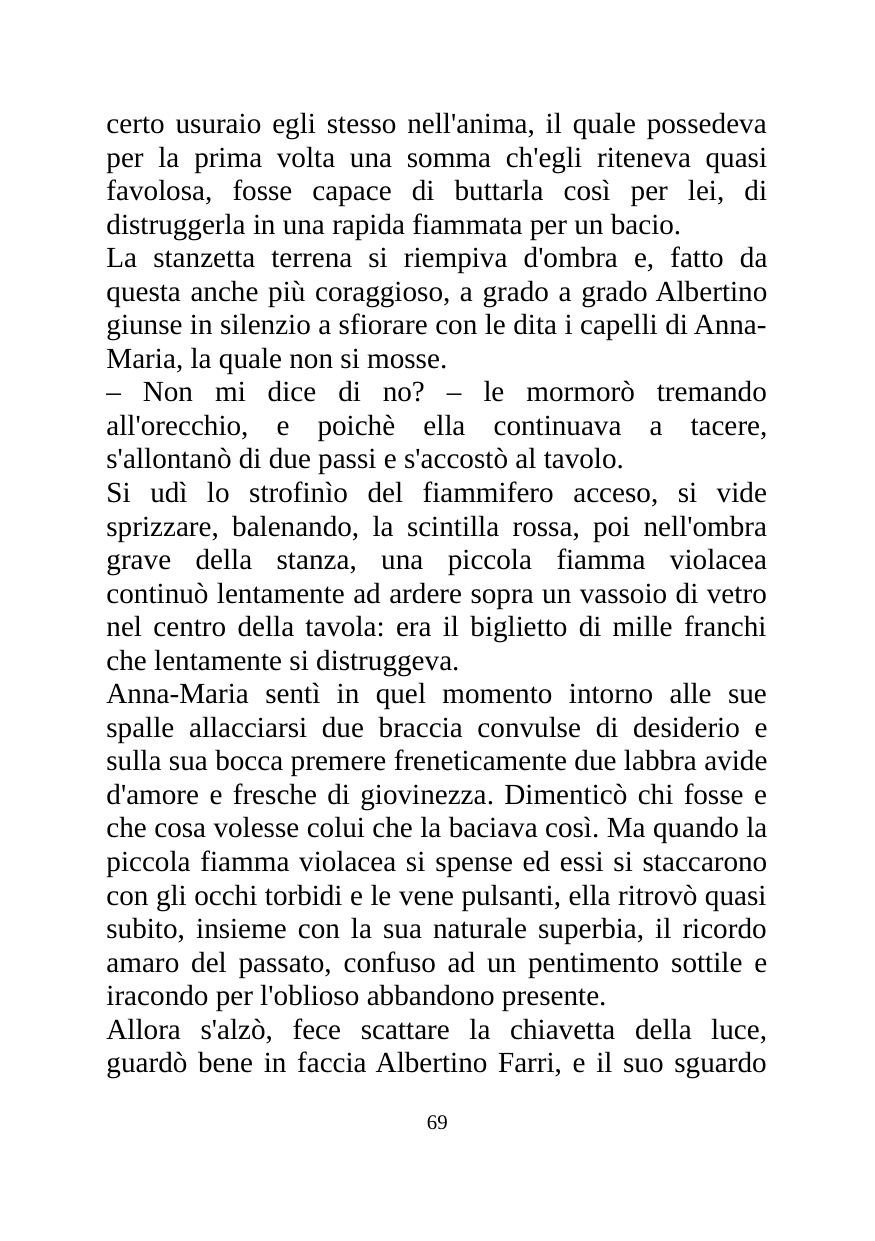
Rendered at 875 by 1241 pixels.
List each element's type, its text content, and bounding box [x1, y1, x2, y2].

text certo usuraio egli stesso nell'anima, il quale possedeva per la prima volta una somma ch'egli riteneva quasi favolosa, fosse capace di buttarla così per lei, di distruggerla in una rapida fiammata per un bacio. [106, 106, 768, 240]
text Anna-Maria sentì in quel momento intorno alle sue spalle allacciarsi due braccia convulse di desiderio e sulla sua bocca premere freneticamente due labbra avide d'amore e fresche di giovinezza. Dimenticò chi fosse e che cosa volesse colui che la baciava così. Ma quando la piccola fiamma violacea si spense ed essi si staccarono con gli occhi torbidi e le vene pulsanti, ella ritrovò quasi subito, insieme con la sua naturale superbia, il ricordo amaro del passato, confuso ad un pentimento sottile e iracondo per l'oblioso abbandono presente. [106, 676, 768, 1012]
text Si udì lo strofinìo del fiammifero acceso, si vide sprizzare, balenando, la scintilla rossa, poi nell'ombra grave della stanza, una piccola fiamma violacea continuò lentamente ad ardere sopra un vassoio di vetro nel centro della tavola: era il biglietto di mille franchi che lentamente si distruggeva. [106, 475, 768, 676]
text La stanzetta terrena si riempiva d'ombra e, fatto da questa anche più coraggioso, a grado a grado Albertino giunse in silenzio a sfiorare con le dita i capelli di Anna-Maria, la quale non si mosse. [106, 240, 768, 374]
text Allora s'alzò, fece scattare la chiavetta della luce, guardò bene in faccia Albertino Farri, e il suo sguardo [106, 1012, 768, 1079]
text – Non mi dice di no? – le mormorò tremando all'orecchio, e poichè ella continuava a tacere, s'allontanò di due passi e s'accostò al tavolo. [106, 374, 768, 475]
